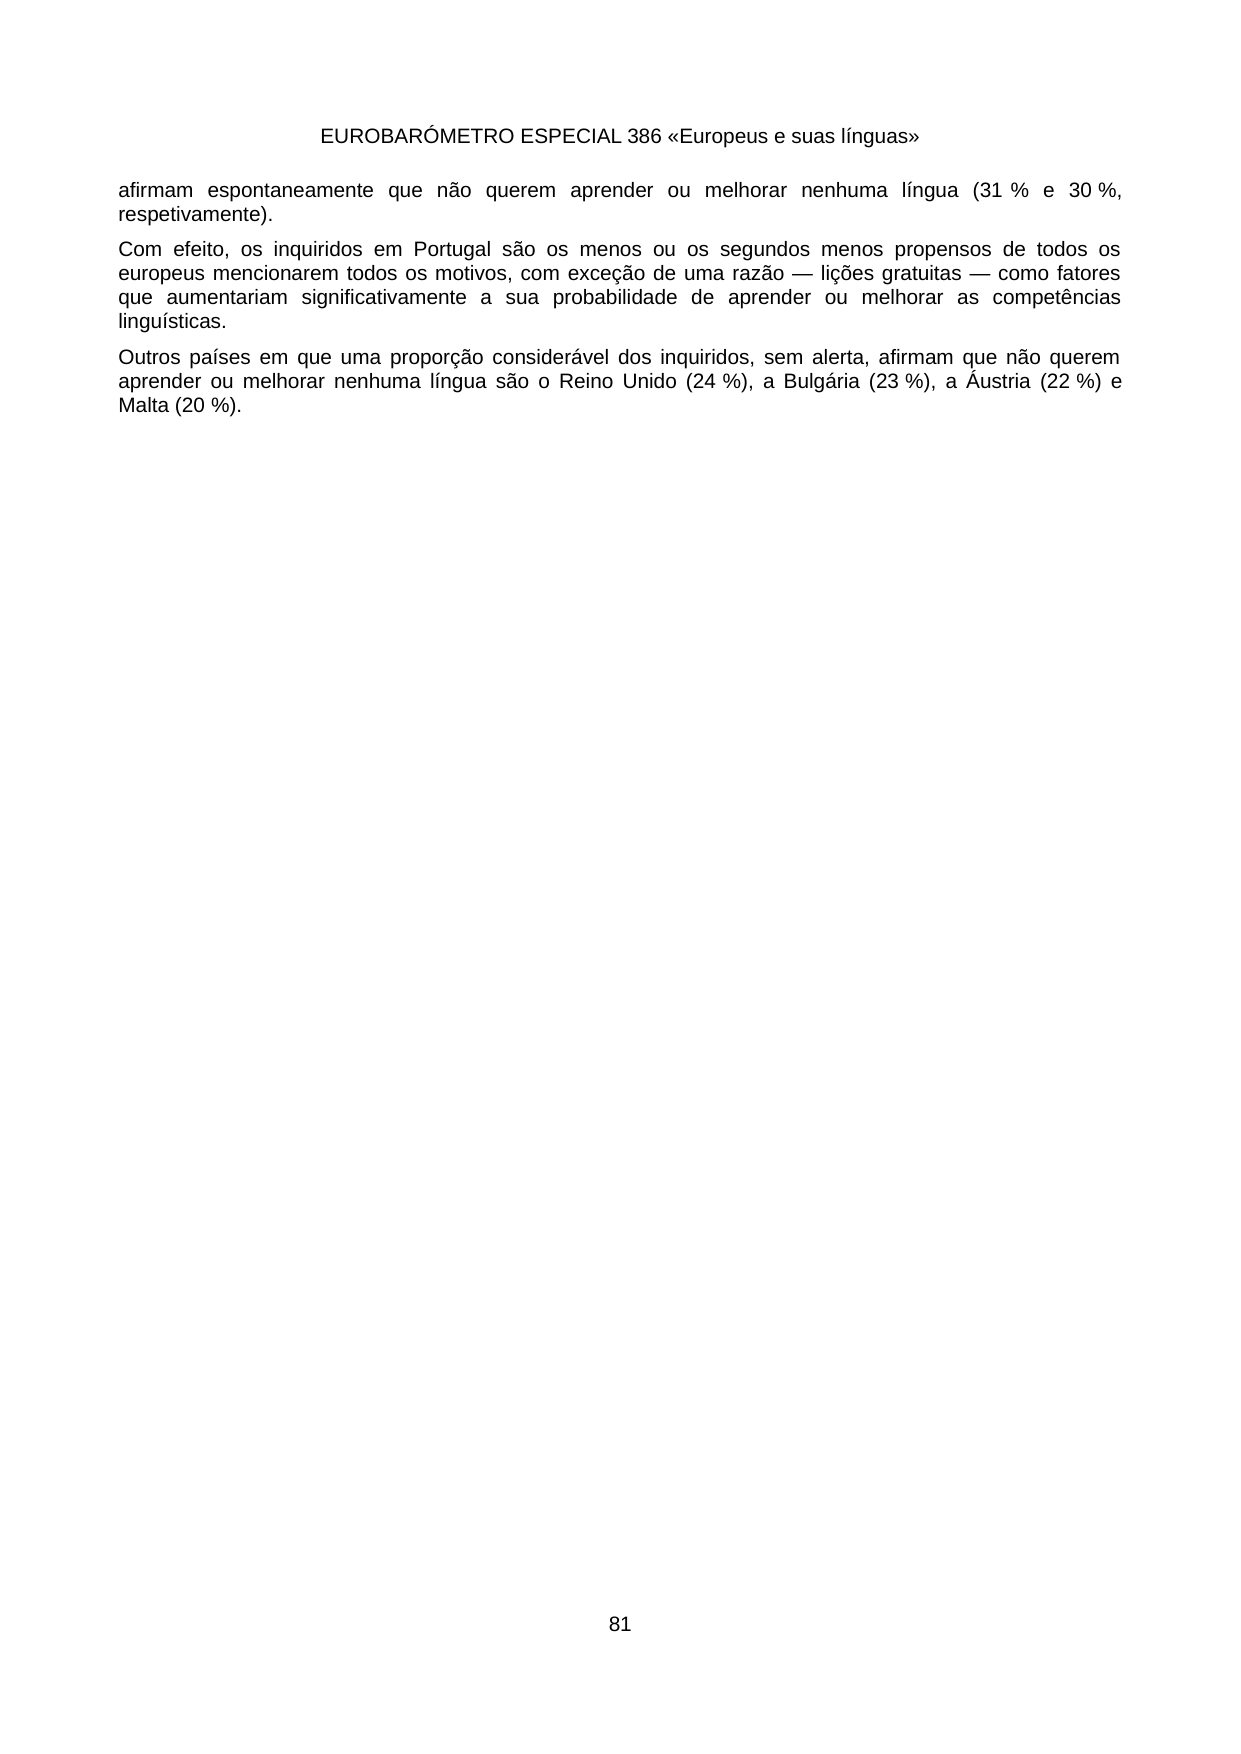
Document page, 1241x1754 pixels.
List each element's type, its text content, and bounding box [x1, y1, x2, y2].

text Com efeito, os inquiridos em Portugal são os menos ou os segundos menos propensos de todos os europeus mencionarem todos os motivos, com exceção de uma razão — lições gratuitas — como fatores que aumentariam significativamente a sua probabilidade de aprender ou melhorar as competências linguísticas. [118, 237, 1122, 333]
text afirmam espontaneamente que não querem aprender ou melhorar nenhuma língua (31 % e 30 %, respetivamente). [118, 177, 1122, 225]
text Outros países em que uma proporção considerável dos inquiridos, sem alerta, afirmam que não querem aprender ou melhorar nenhuma língua são o Reino Unido (24 %), a Bulgária (23 %), a Áustria (22 %) e Malta (20 %). [118, 345, 1122, 417]
